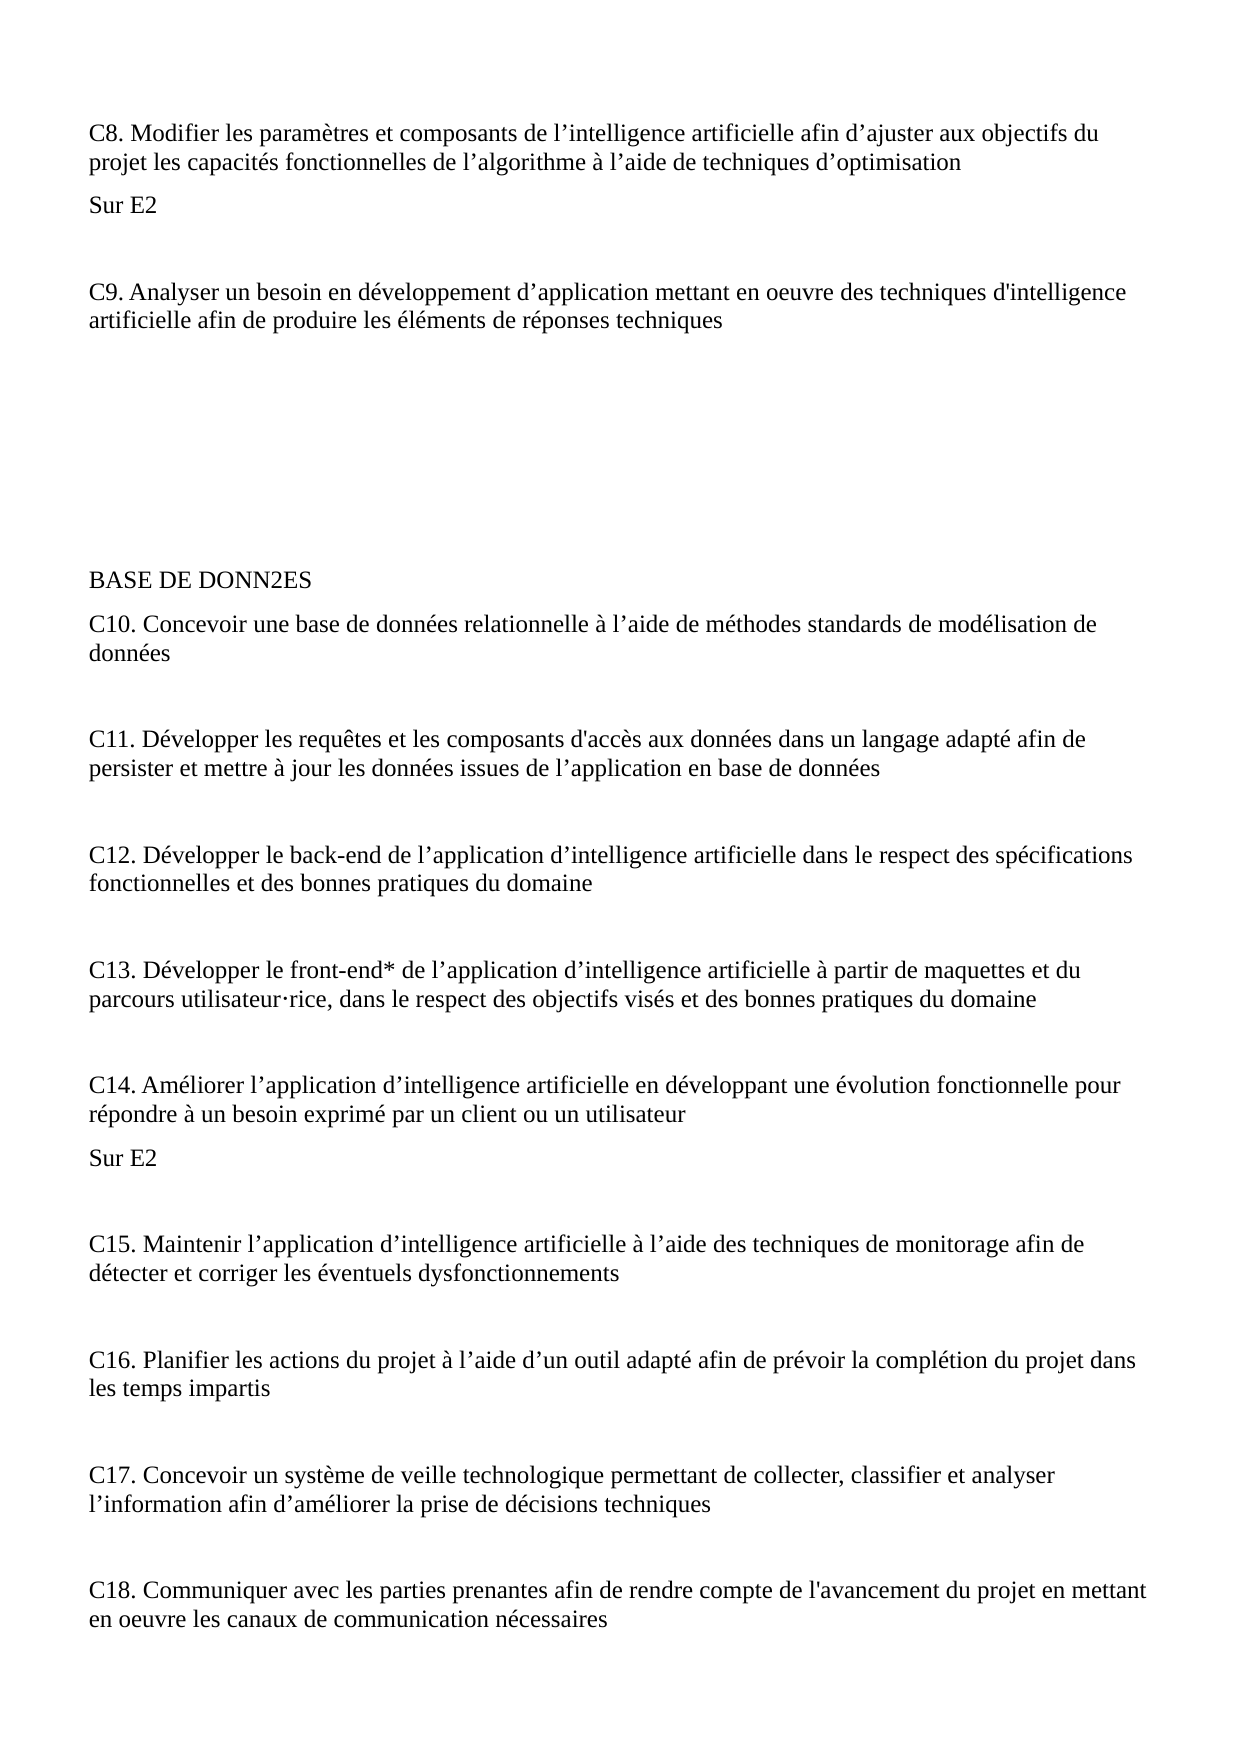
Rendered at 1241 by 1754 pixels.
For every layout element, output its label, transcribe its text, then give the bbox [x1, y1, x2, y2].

text C17. Concevoir un système de veille technologique permettant de collecter, classifier et analyser l’information afin d’améliorer la prise de décisions techniques [88, 1460, 1152, 1518]
text C9. Analyser un besoin en développement d’application mettant en oeuvre des techniques d'intelligence artificielle afin de produire les éléments de réponses techniques [88, 277, 1152, 334]
text C15. Maintenir l’application d’intelligence artificielle à l’aide des techniques de monitorage afin de détecter et corriger les éventuels dysfonctionnements [88, 1229, 1152, 1287]
text C8. Modifier les paramètres et composants de l’intelligence artificielle afin d’ajuster aux objectifs du projet les capacités fonctionnelles de l’algorithme à l’aide de techniques d’optimisation [88, 118, 1152, 176]
text C16. Planifier les actions du projet à l’aide d’un outil adapté afin de prévoir la complétion du projet dans les temps impartis [88, 1345, 1152, 1402]
text C11. Développer les requêtes et les composants d'accès aux données dans un langage adapté afin de persister et mettre à jour les données issues de l’application en base de données [88, 724, 1152, 782]
text Sur E2 [88, 190, 1152, 219]
text C12. Développer le back-end de l’application d’intelligence artificielle dans le respect des spécifications fonctionnelles et des bonnes pratiques du domaine [88, 840, 1152, 897]
text C10. Concevoir une base de données relationnelle à l’aide de méthodes standards de modélisation de données [88, 609, 1152, 666]
text C14. Améliorer l’application d’intelligence artificielle en développant une évolution fonctionnelle pour répondre à un besoin exprimé par un client ou un utilisateur [88, 1071, 1152, 1128]
text C18. Communiquer avec les parties prenantes afin de rendre compte de l'avancement du projet en mettant en oeuvre les canaux de communication nécessaires [88, 1576, 1152, 1633]
text C13. Développer le front-end* de l’application d’intelligence artificielle à partir de maquettes et du parcours utilisateur⋅rice, dans le respect des objectifs visés et des bonnes pratiques du domaine [88, 955, 1152, 1013]
text Sur E2 [88, 1143, 1152, 1171]
text BASE DE DONN2ES [88, 566, 1152, 594]
